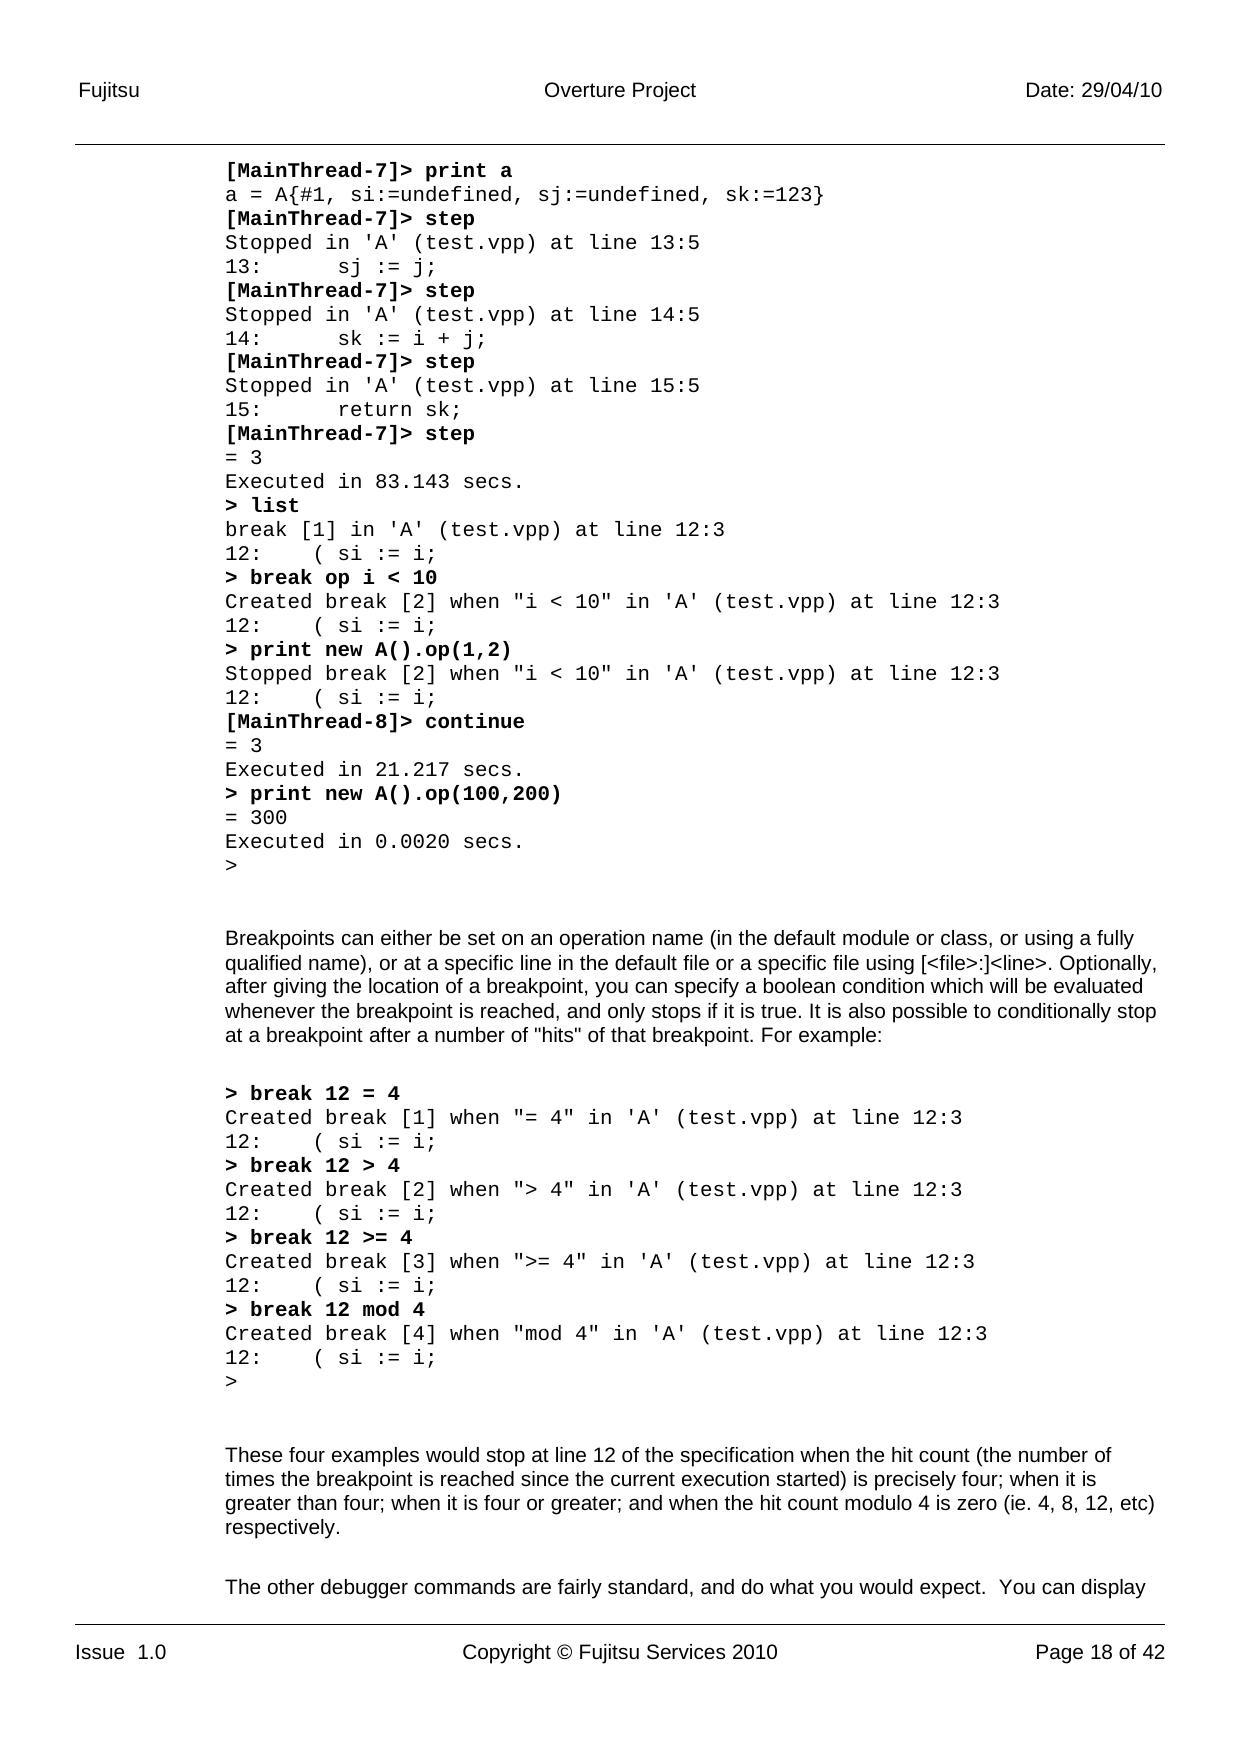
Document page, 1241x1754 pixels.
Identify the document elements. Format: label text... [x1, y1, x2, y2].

text Executed in 0.0020 secs. [225, 831, 1165, 854]
text > break 12 mod 4 [225, 1299, 1165, 1323]
text = 3 [225, 447, 1165, 471]
text 14: sk := i + j; [225, 327, 1165, 351]
text 12: ( si := i; [225, 615, 1165, 639]
text > [225, 1371, 1165, 1394]
text Stopped in 'A' (test.vpp) at line 14:5 [225, 303, 1165, 327]
text > break 12 >= 4 [225, 1227, 1165, 1251]
text = 300 [225, 807, 1165, 831]
text [MainThread-7]> step [225, 351, 1165, 375]
text Created break [2] when "i < 10" in 'A' (test.vpp) at line 12:3 [225, 591, 1165, 615]
text > list [225, 495, 1165, 519]
text 12: ( si := i; [225, 1203, 1165, 1227]
text > print new A().op(100,200) [225, 783, 1165, 807]
text These four examples would stop at line 12 of the specification when the hit count (the number of times the breakpoint is reached since the current execution started) is precisely four; when it is greater than four; when it is four or greater; and when the hit count modulo 4 is zero (ie. 4, 8, 12, etc) respectively. [225, 1442, 1165, 1539]
text > print new A().op(1,2) [225, 639, 1165, 663]
text 12: ( si := i; [225, 543, 1165, 567]
text Breakpoints can either be set on an operation name (in the default module or class, or using a fully qualified name), or at a specific line in the default file or a specific file using [<file>:]<line>. Optionally, after giving the location of a breakpoint, you can specify a boolean condition which will be evaluated whenever the breakpoint is reached, and only stops if it is true. It is also possible to conditionally stop at a breakpoint after a number of "hits" of that breakpoint. For example: [225, 926, 1165, 1047]
text Created break [4] when "mod 4" in 'A' (test.vpp) at line 12:3 [225, 1323, 1165, 1347]
text Executed in 21.217 secs. [225, 759, 1165, 783]
text 12: ( si := i; [225, 1347, 1165, 1371]
text Stopped break [2] when "i < 10" in 'A' (test.vpp) at line 12:3 [225, 663, 1165, 687]
text a = A{#1, si:=undefined, sj:=undefined, sk:=123} [225, 184, 1165, 208]
text > [225, 854, 1165, 878]
text break [1] in 'A' (test.vpp) at line 12:3 [225, 519, 1165, 543]
text 13: sj := j; [225, 256, 1165, 279]
text = 3 [225, 735, 1165, 759]
text [MainThread-7]> step [225, 279, 1165, 303]
text > break op i < 10 [225, 567, 1165, 591]
text Stopped in 'A' (test.vpp) at line 15:5 [225, 375, 1165, 399]
text The other debugger commands are fairly standard, and do what you would expect. You can display [225, 1575, 1165, 1599]
text 15: return sk; [225, 399, 1165, 423]
text > break 12 = 4 [225, 1083, 1165, 1107]
text Stopped in 'A' (test.vpp) at line 13:5 [225, 232, 1165, 256]
text Created break [2] when "> 4" in 'A' (test.vpp) at line 12:3 [225, 1179, 1165, 1203]
text [MainThread-7]> print a [225, 160, 1165, 184]
text 12: ( si := i; [225, 687, 1165, 711]
text 12: ( si := i; [225, 1131, 1165, 1155]
text > break 12 > 4 [225, 1155, 1165, 1179]
text Created break [3] when ">= 4" in 'A' (test.vpp) at line 12:3 [225, 1251, 1165, 1275]
text [MainThread-7]> step [225, 423, 1165, 447]
text 12: ( si := i; [225, 1275, 1165, 1299]
text Executed in 83.143 secs. [225, 471, 1165, 495]
text [MainThread-7]> step [225, 208, 1165, 232]
text Created break [1] when "= 4" in 'A' (test.vpp) at line 12:3 [225, 1107, 1165, 1131]
text [MainThread-8]> continue [225, 711, 1165, 735]
